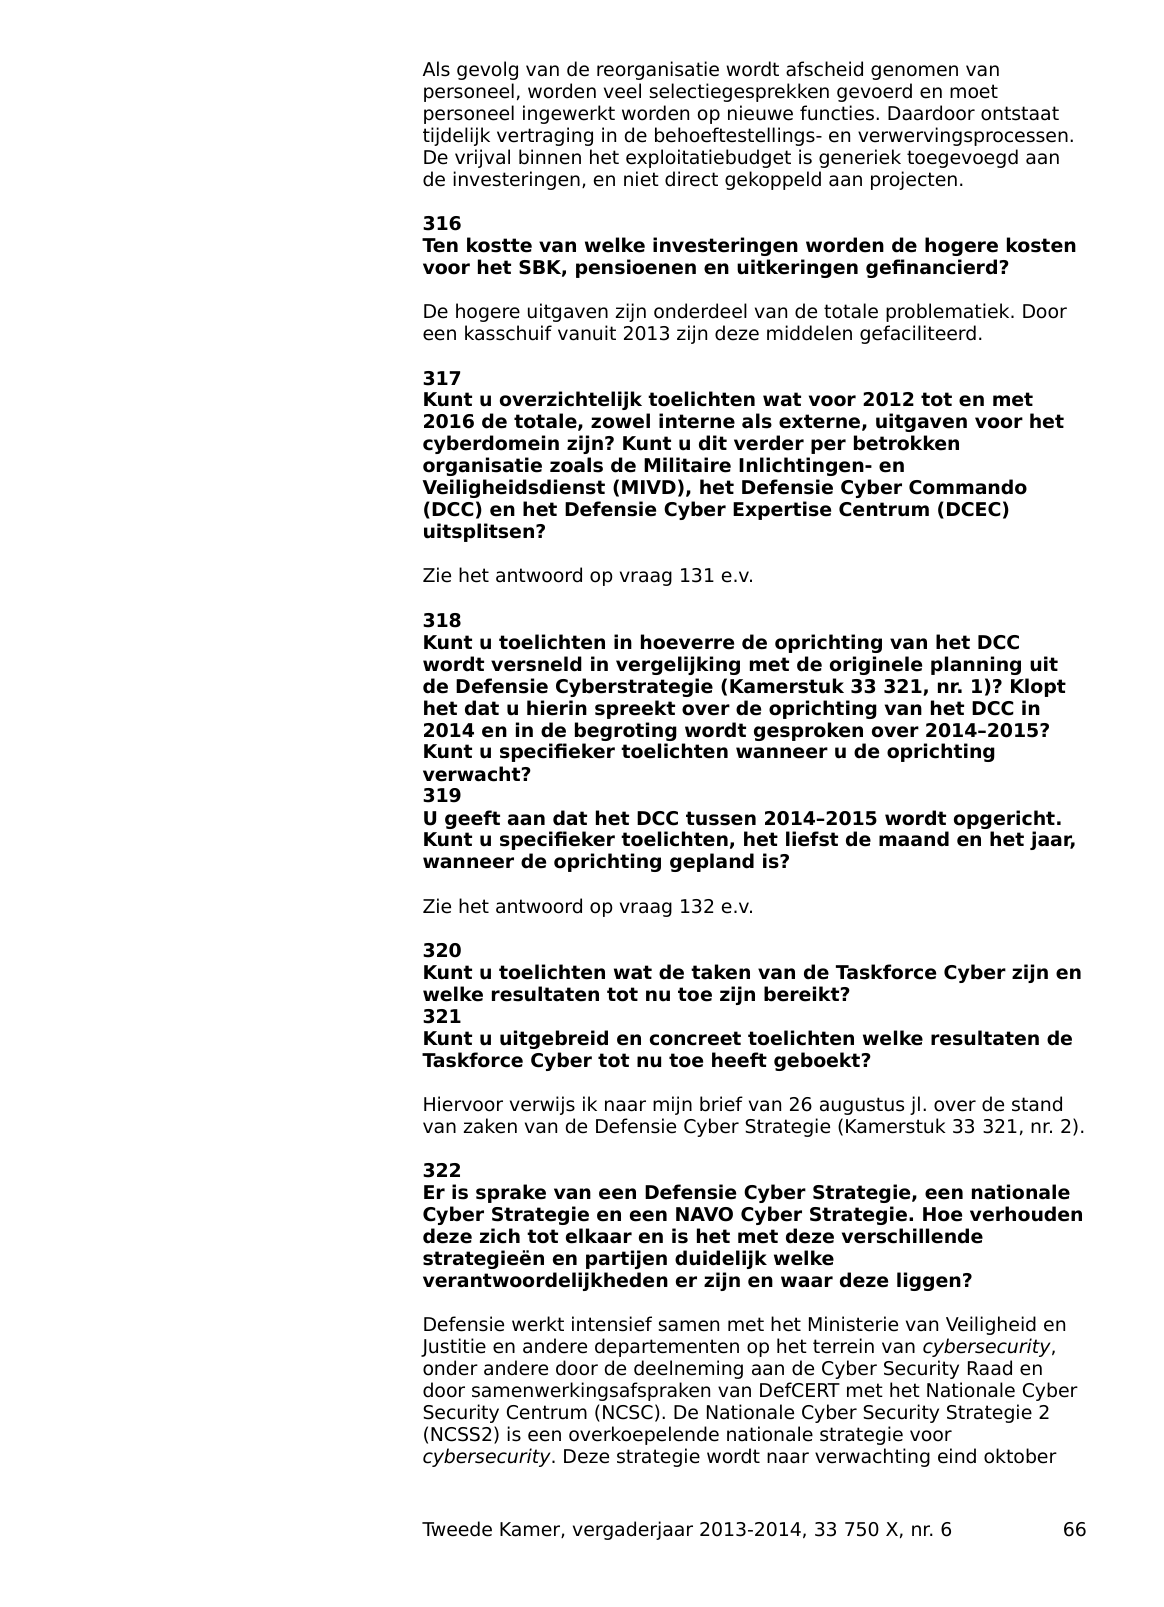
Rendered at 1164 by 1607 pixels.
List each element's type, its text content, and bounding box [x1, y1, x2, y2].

text 316 [422, 213, 1087, 235]
text Defensie werkt intensief samen met het Ministerie van Veiligheid en Justitie en andere departementen op het terrein van cybersecurity, onder andere door de deelneming aan de Cyber Security Raad en door samenwerkingsafspraken van DefCERT met het Nationale Cyber Security Centrum (NCSC). De Nationale Cyber Security Strategie 2 (NCSS2) is een overkoepelende nationale strategie voor cybersecurity. Deze strategie wordt naar verwachting eind oktober [422, 1314, 1087, 1468]
text Kunt u uitgebreid en concreet toelichten welke resultaten de Taskforce Cyber tot nu toe heeft geboekt? [422, 1028, 1087, 1072]
text 317 [422, 367, 1087, 389]
text 320 [422, 940, 1087, 962]
text 322 [422, 1160, 1087, 1182]
text Er is sprake van een Defensie Cyber Strategie, een nationale Cyber Strategie en een NAVO Cyber Strategie. Hoe verhouden deze zich tot elkaar en is het met deze verschillende strategieën en partijen duidelijk welke verantwoordelijkheden er zijn en waar deze liggen? [422, 1182, 1087, 1292]
text Hiervoor verwijs ik naar mijn brief van 26 augustus jl. over de stand van zaken van de Defensie Cyber Strategie (Kamerstuk 33 321, nr. 2). [422, 1094, 1087, 1138]
text Zie het antwoord op vraag 132 e.v. [422, 896, 1087, 917]
text Als gevolg van de reorganisatie wordt afscheid genomen van personeel, worden veel selectiegesprekken gevoerd en moet personeel ingewerkt worden op nieuwe functies. Daardoor ontstaat tijdelijk vertraging in de behoeftestellings- en verwervingsprocessen. De vrijval binnen het exploitatiebudget is generiek toegevoegd aan de investeringen, en niet direct gekoppeld aan projecten. [422, 59, 1087, 191]
text U geeft aan dat het DCC tussen 2014–2015 wordt opgericht. Kunt u specifieker toelichten, het liefst de maand en het jaar, wanneer de oprichting gepland is? [422, 807, 1087, 873]
text 321 [422, 1006, 1087, 1028]
text Kunt u overzichtelijk toelichten wat voor 2012 tot en met 2016 de totale, zowel interne als externe, uitgaven voor het cyberdomein zijn? Kunt u dit verder per betrokken organisatie zoals de Militaire Inlichtingen- en Veiligheidsdienst (MIVD), het Defensie Cyber Commando (DCC) en het Defensie Cyber Expertise Centrum (DCEC) uitsplitsen? [422, 389, 1087, 543]
text Kunt u toelichten wat de taken van de Taskforce Cyber zijn en welke resultaten tot nu toe zijn bereikt? [422, 962, 1087, 1006]
text De hogere uitgaven zijn onderdeel van de totale problematiek. Door een kasschuif vanuit 2013 zijn deze middelen gefaciliteerd. [422, 301, 1087, 345]
text Ten kostte van welke investeringen worden de hogere kosten voor het SBK, pensioenen en uitkeringen gefinancierd? [422, 235, 1087, 279]
text Zie het antwoord op vraag 131 e.v. [422, 565, 1087, 587]
text Kunt u toelichten in hoeverre de oprichting van het DCC wordt versneld in vergelijking met de originele planning uit de Defensie Cyberstrategie (Kamerstuk 33 321, nr. 1)? Klopt het dat u hierin spreekt over de oprichting van het DCC in 2014 en in de begroting wordt gesproken over 2014–2015? Kunt u specifieker toelichten wanneer u de oprichting verwacht? [422, 632, 1087, 785]
text 318 [422, 609, 1087, 632]
text 319 [422, 785, 1087, 807]
